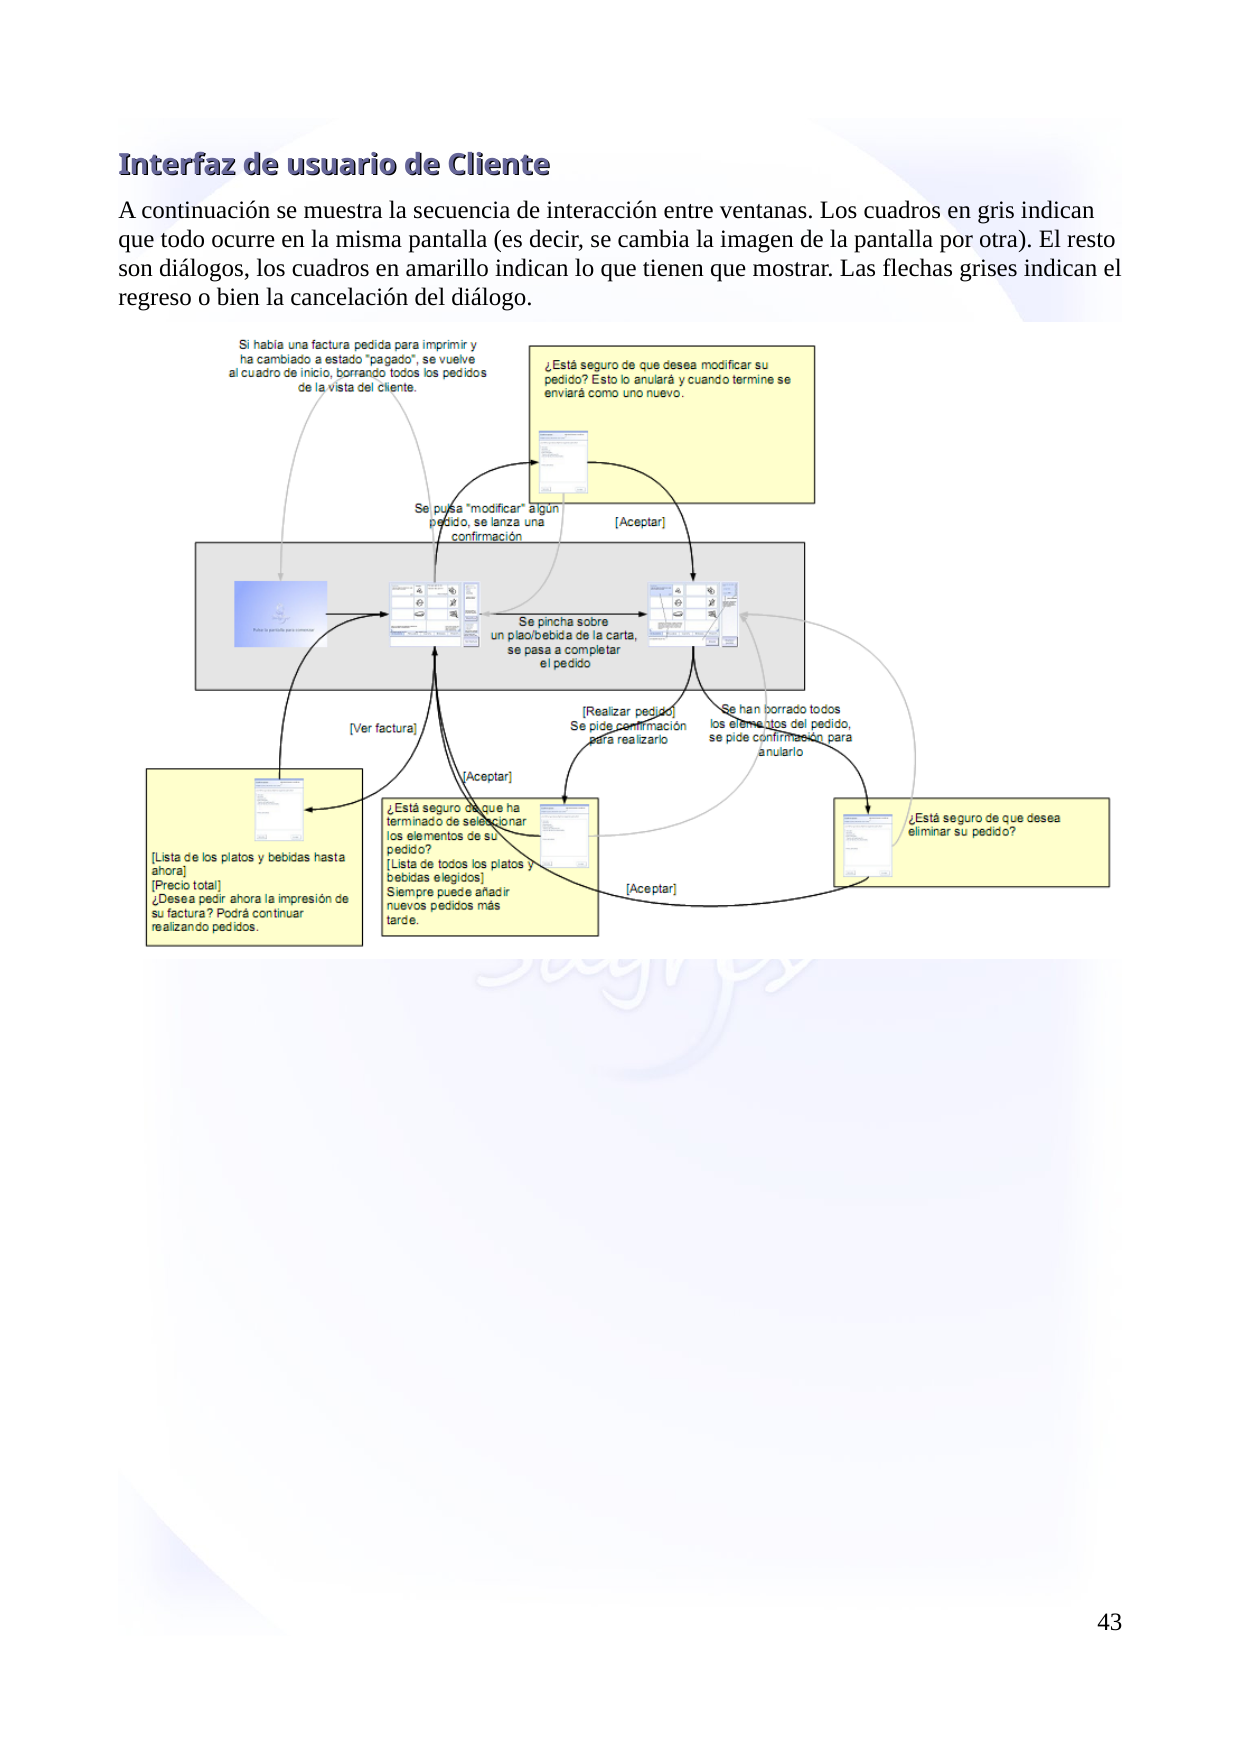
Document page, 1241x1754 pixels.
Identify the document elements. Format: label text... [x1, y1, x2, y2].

picture [118, 118, 1122, 143]
text A continuación se muestra la secuencia de interacción entre ventanas. Los cuadros en gris indican que todo ocurre en la misma pantalla (es decir, se cambia la imagen de la pantalla por otra). El resto son diálogos, los cuadros en amarillo indican lo que tienen que mostrar. Las flechas grises indican el regreso o bien la cancelación del diálogo. [118, 195, 1122, 310]
picture [118, 183, 1122, 195]
subtitle Interfaz de usuario de Cliente [118, 143, 1122, 183]
picture [118, 310, 1122, 1636]
